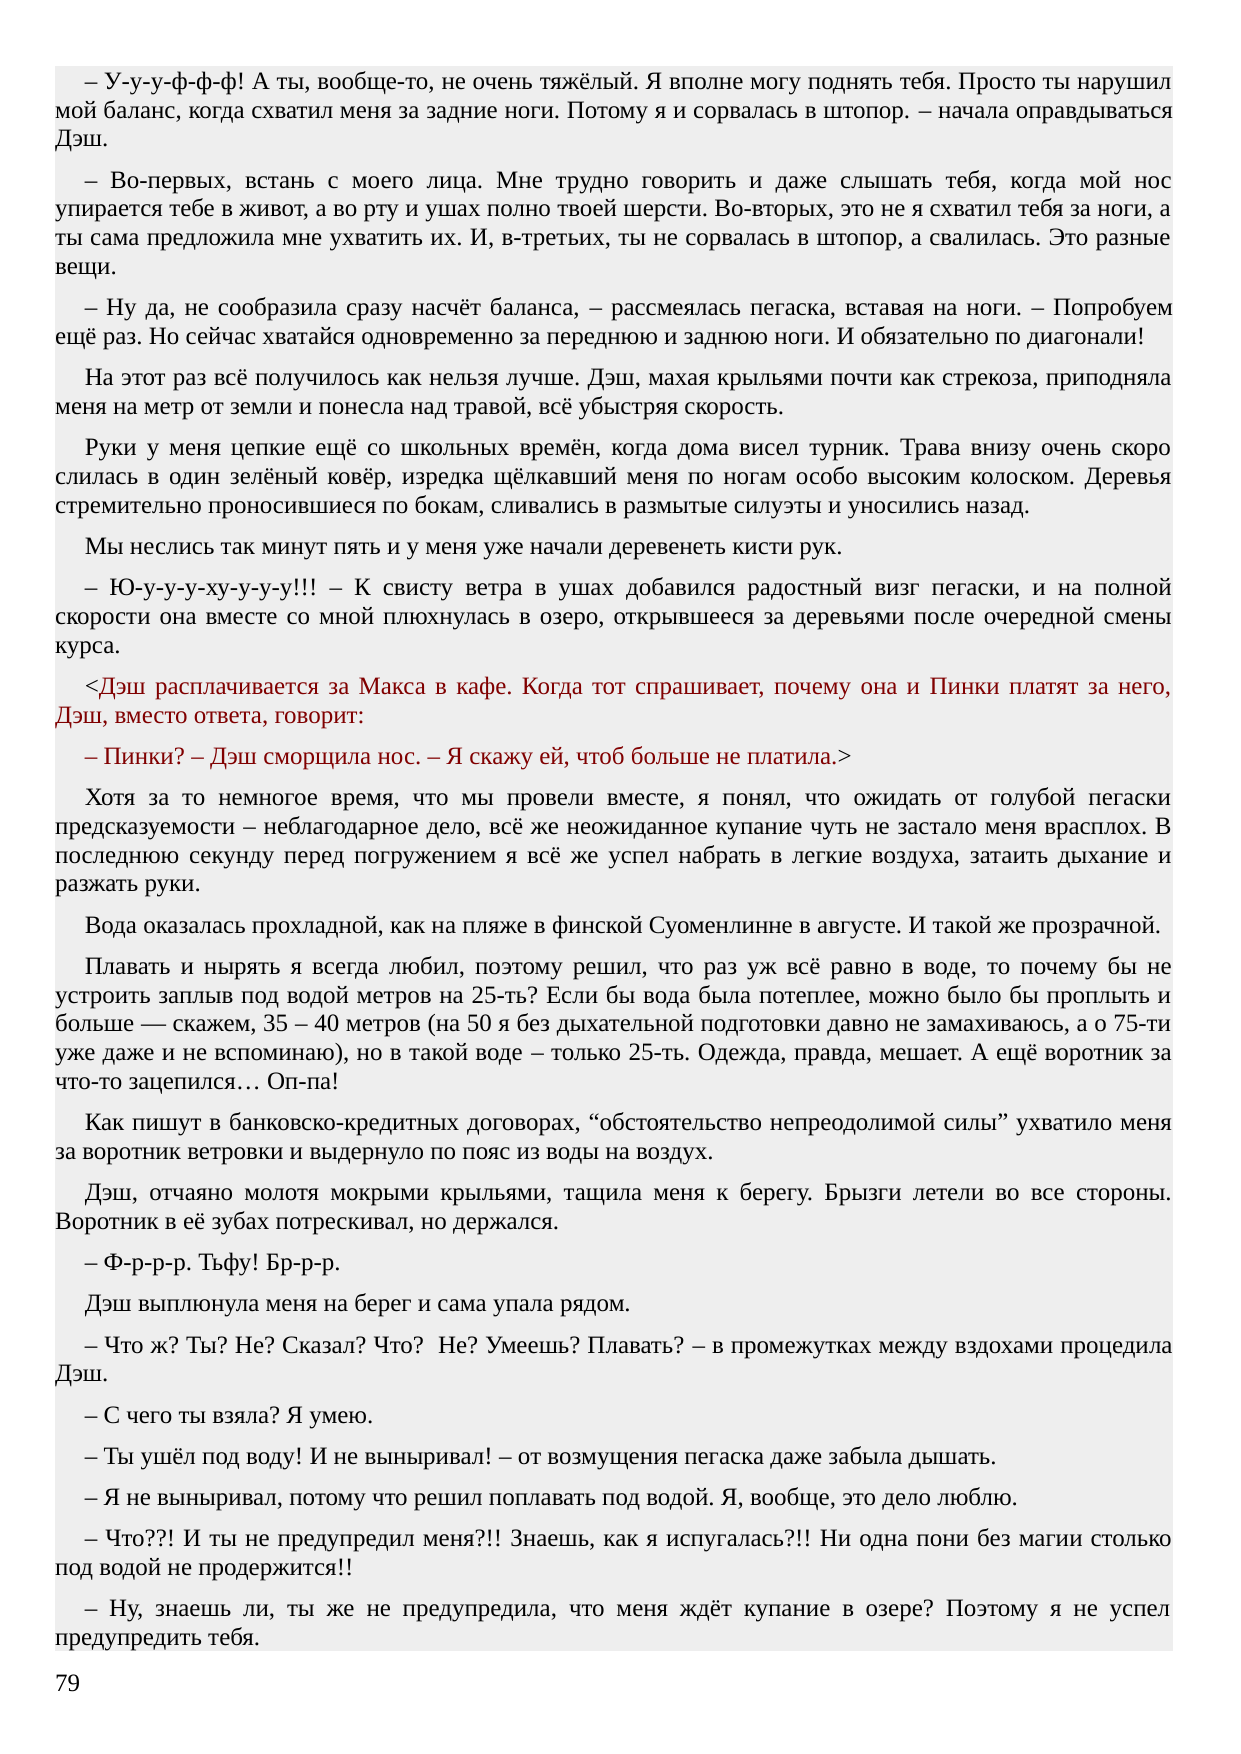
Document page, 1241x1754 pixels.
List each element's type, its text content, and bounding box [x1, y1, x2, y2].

text – Что ж? Ты? Не? Сказал? Что? Не? Умеешь? Плавать? – в промежутках между вздохами процедила Дэш. [55, 1330, 1173, 1387]
text – Я не выныривал, потому что решил поплавать под водой. Я, вообще, это дело люблю. [55, 1482, 1173, 1511]
text – Ю-у-у-у-ху-у-у-у!!! – К свисту ветра в ушах добавился радостный визг пегаски, и на полной скорости она вместе со мной плюхнулась в озеро, открывшееся за деревьями после очередной смены курса. [55, 572, 1173, 658]
text <Дэш расплачивается за Макса в кафе. Когда тот спрашивает, почему она и Пинки платят за него, Дэш, вместо ответа, говорит: [55, 671, 1173, 728]
text Вода оказалась прохладной, как на пляже в финской Суоменлинне в августе. И такой же прозрачной. [55, 910, 1173, 938]
text – Ты ушёл под воду! И не выныривал! – от возмущения пегаска даже забыла дышать. [55, 1441, 1173, 1470]
text – Пинки? – Дэш сморщила нос. – Я скажу ей, чтоб больше не платила.> [55, 741, 1173, 770]
text – Что??! И ты не предупредил меня?!! Знаешь, как я испугалась?!! Ни одна пони без магии столько под водой не продержится!! [55, 1523, 1173, 1581]
text Хотя за то немногое время, что мы провели вместе, я понял, что ожидать от голубой пегаски предсказуемости – неблагодарное дело, всё же неожиданное купание чуть не застало меня врасплох. В последнюю секунду перед погружением я всё же успел набрать в легкие воздуха, затаить дыхание и разжать руки. [55, 782, 1173, 897]
text Руки у меня цепкие ещё со школьных времён, когда дома висел турник. Трава внизу очень скоро слилась в один зелёный ковёр, изредка щёлкавший меня по ногам особо высоким колоском. Деревья стремительно проносившиеся по бокам, сливались в размытые силуэты и уносились назад. [55, 432, 1173, 518]
text – Ну да, не сообразила сразу насчёт баланса, – рассмеялась пегаска, вставая на ноги. – Попробуем ещё раз. Но сейчас хватайся одновременно за переднюю и заднюю ноги. И обязательно по диагонали! [55, 292, 1173, 350]
text – С чего ты взяла? Я умею. [55, 1400, 1173, 1428]
text Плавать и нырять я всегда любил, поэтому решил, что раз уж всё равно в воде, то почему бы не устроить заплыв под водой метров на 25-ть? Если бы вода была потеплее, можно было бы проплыть и больше — скажем, 35 – 40 метров (на 50 я без дыхательной подготовки давно не замахиваюсь, а о 75-ти уже даже и не вспоминаю), но в такой воде – только 25-ть. Одежда, правда, мешает. А ещё воротник за что-то зацепился… Оп-па! [55, 951, 1173, 1095]
text Мы неслись так минут пять и у меня уже начали деревенеть кисти рук. [55, 531, 1173, 560]
text На этот раз всё получилось как нельзя лучше. Дэш, махая крыльями почти как стрекоза, приподняла меня на метр от земли и понесла над травой, всё убыстряя скорость. [55, 362, 1173, 420]
text – Ну, знаешь ли, ты же не предупредила, что меня ждёт купание в озере? Поэтому я не успел предупредить тебя. [55, 1593, 1173, 1651]
text – Ф-р-р-р. Тьфу! Бр-р-р. [55, 1247, 1173, 1276]
text Дэш выплюнула меня на берег и сама упала рядом. [55, 1288, 1173, 1317]
text – У-у-у-ф-ф-ф! А ты, вообще-то, не очень тяжёлый. Я вполне могу поднять тебя. Просто ты нарушил мой баланс, когда схватил меня за задние ноги. Потому я и сорвалась в штопор. – начала оправдываться Дэш. [55, 66, 1173, 152]
text – Во-первых, встань с моего лица. Мне трудно говорить и даже слышать тебя, когда мой нос упирается тебе в живот, а во рту и ушах полно твоей шерсти. Во-вторых, это не я схватил тебя за ноги, а ты сама предложила мне ухватить их. И, в-третьих, ты не сорвалась в штопор, а свалилась. Это разные вещи. [55, 165, 1173, 280]
text Дэш, отчаяно молотя мокрыми крыльями, тащила меня к берегу. Брызги летели во все стороны. Воротник в её зубах потрескивал, но держался. [55, 1177, 1173, 1235]
text Как пишут в банковско-кредитных договорах, “обстоятельство непреодолимой силы” ухватило меня за воротник ветровки и выдернуло по пояс из воды на воздух. [55, 1107, 1173, 1165]
